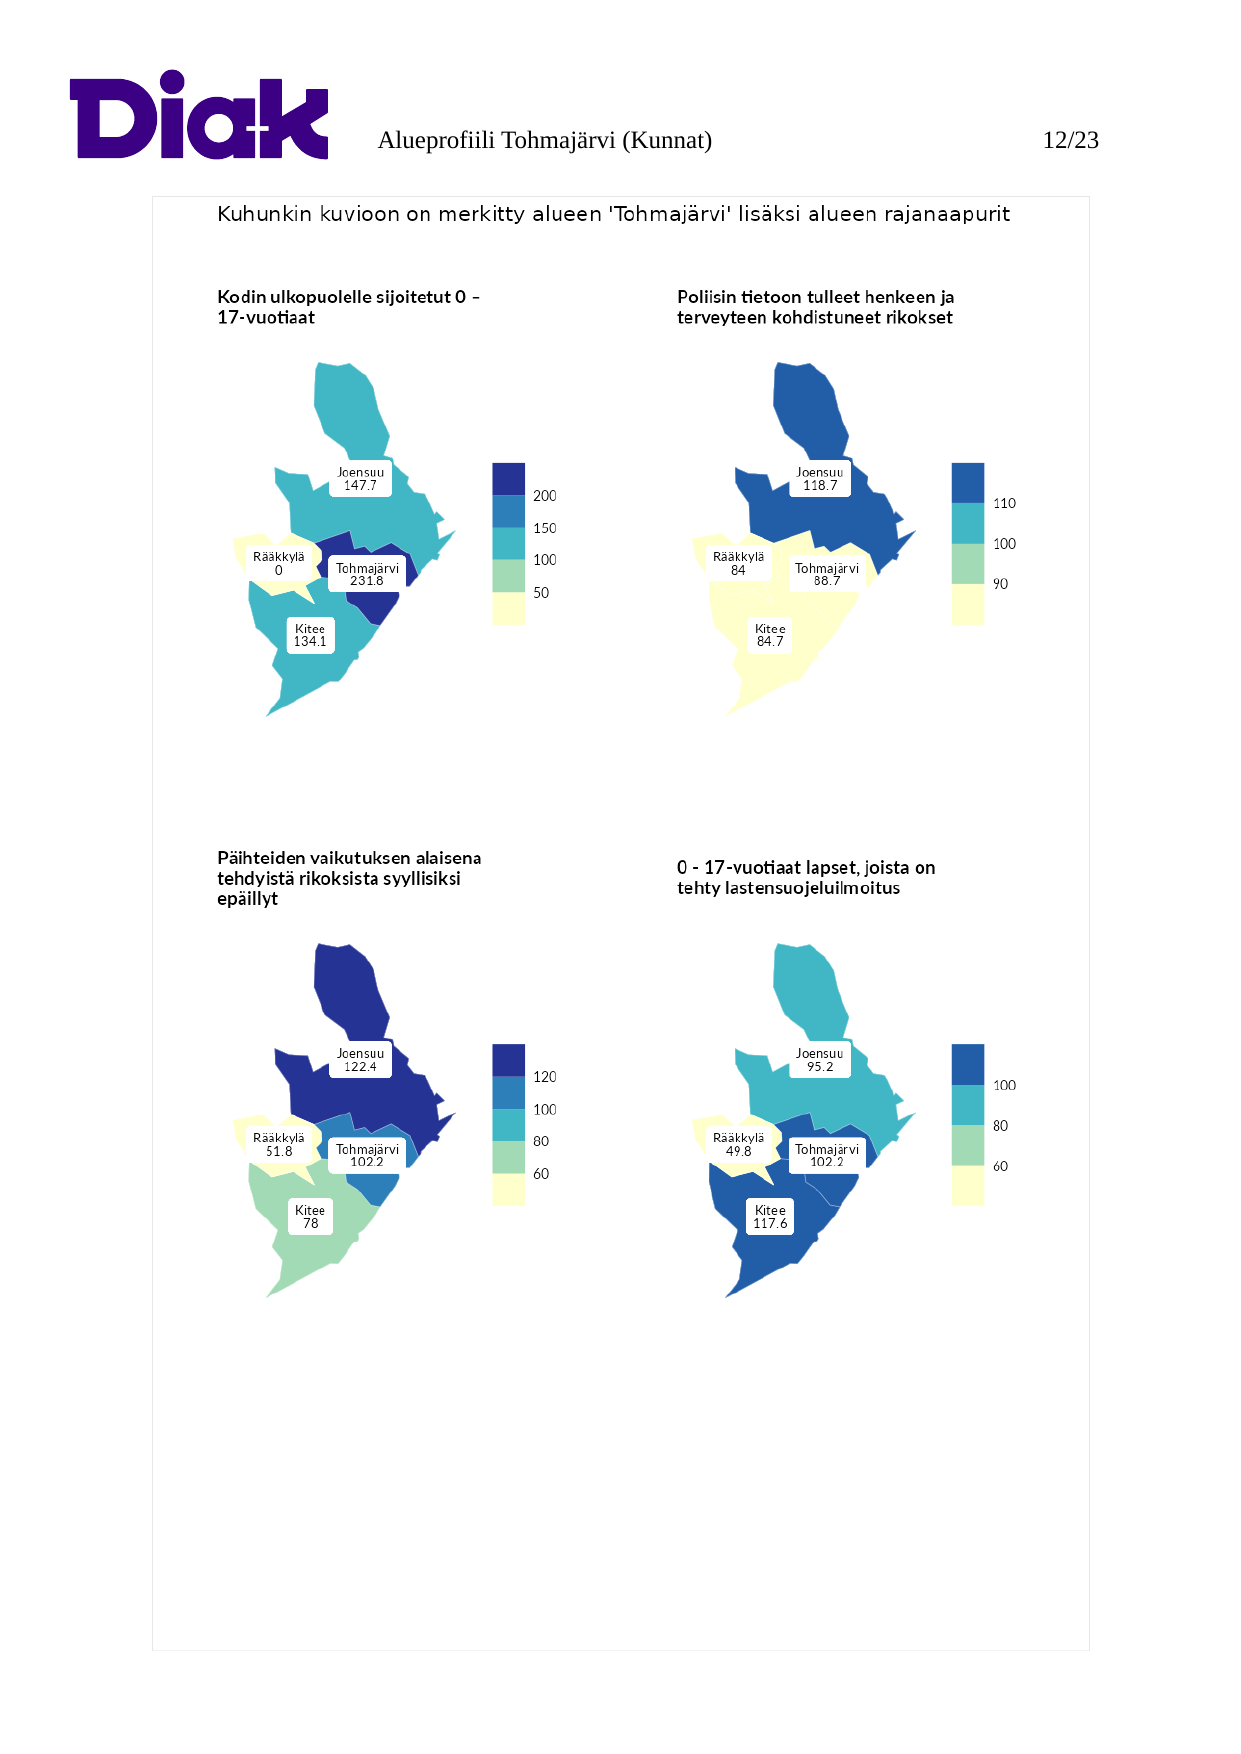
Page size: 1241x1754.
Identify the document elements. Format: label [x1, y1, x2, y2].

picture [61, 196, 1179, 1651]
